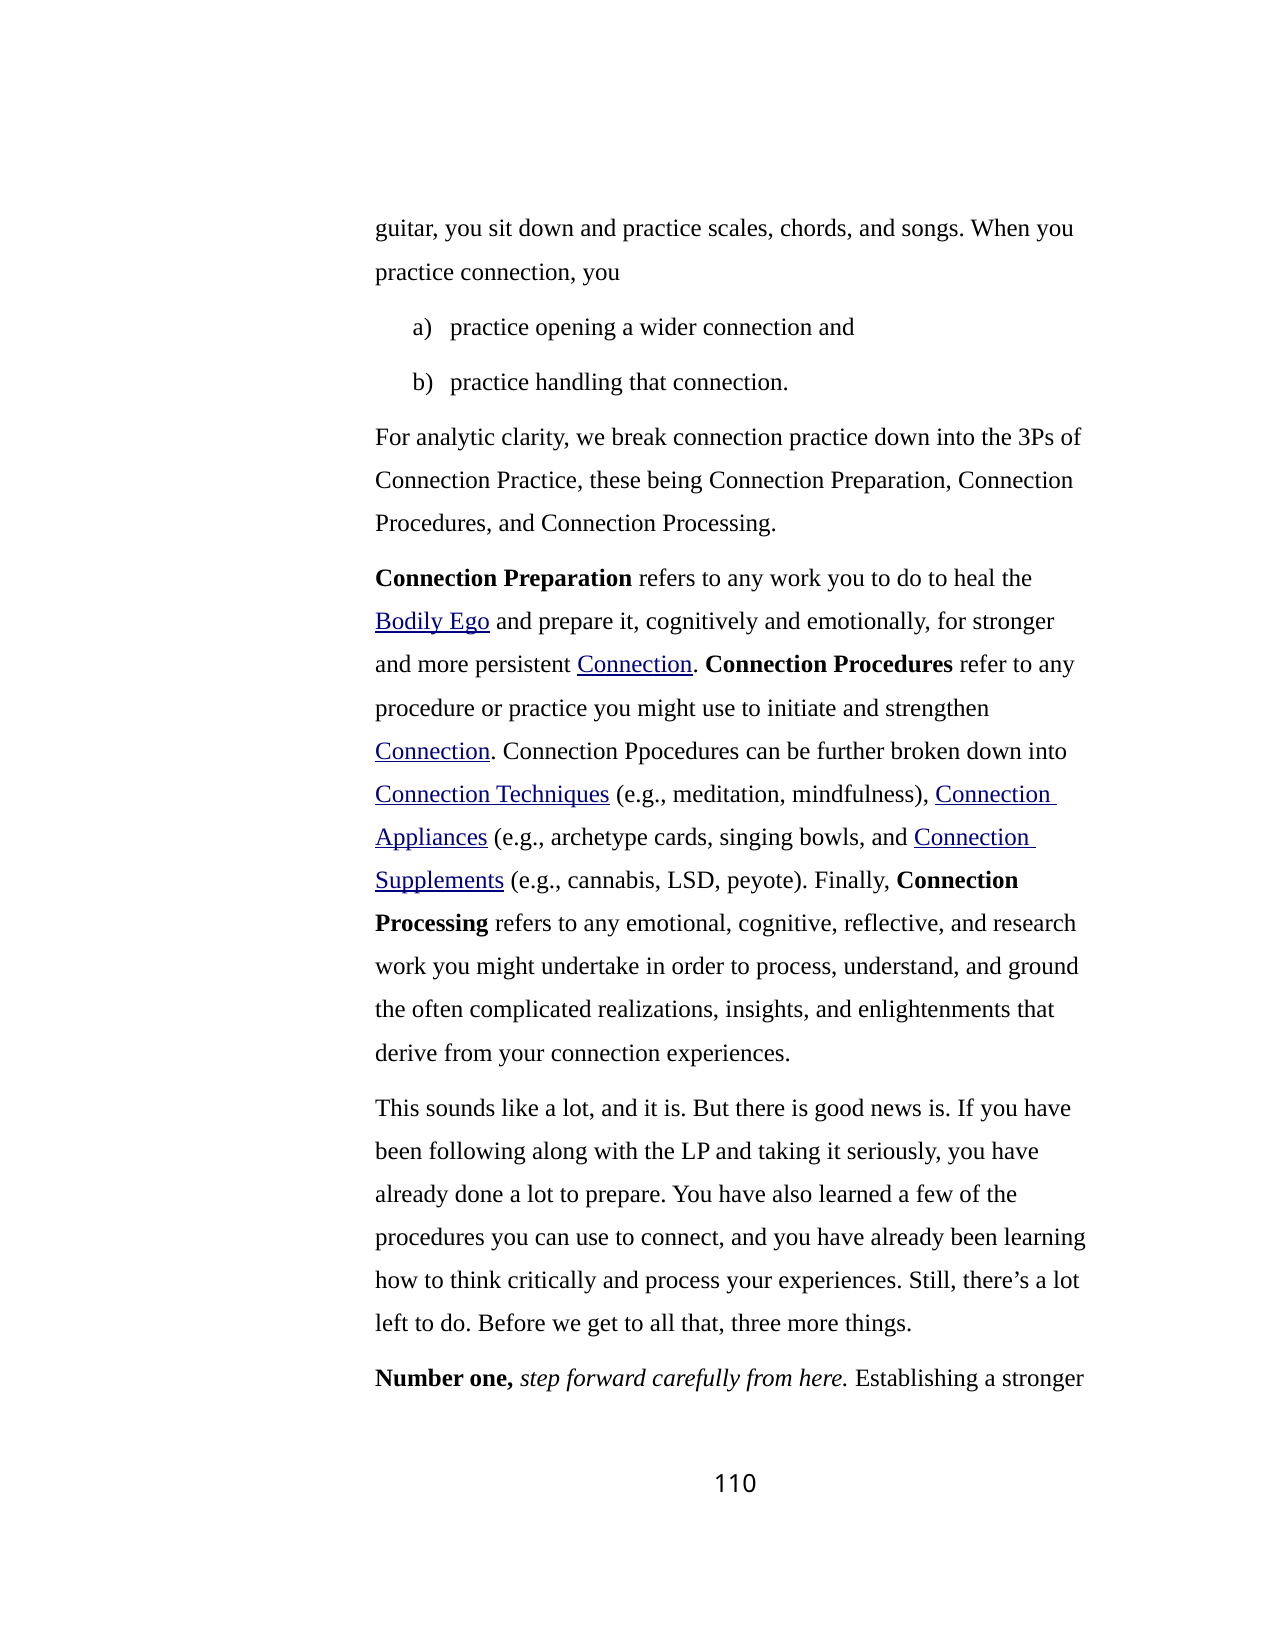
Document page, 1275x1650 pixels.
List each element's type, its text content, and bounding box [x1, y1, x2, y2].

text For analytic clarity, we break connection practice down into the 3Ps of Connection Practice, these being Connection Preparation, Connection Procedures, and Connection Processing. [375, 422, 1095, 537]
list practice handling that connection. [412, 367, 1095, 396]
text This sounds like a lot, and it is. But there is good news is. If you have been following along with the LP and taking it seriously, you have already done a lot to prepare. You have also learned a few of the procedures you can use to connect, and you have already been learning how to think critically and process your experiences. Still, there’s a lot left to do. Before we get to all that, three more things. [375, 1093, 1095, 1337]
list practice opening a wider connection and [412, 312, 1095, 341]
text guitar, you sit down and practice scales, chords, and songs. When you practice connection, you [375, 213, 1095, 285]
text Connection Preparation refers to any work you to do to heal the Bodily Ego and prepare it, cognitively and emotionally, for stronger and more persistent Connection. Connection Procedures refer to any procedure or practice you might use to initiate and strengthen Connection. Connection Ppocedures can be further broken down into Connection Techniques (e.g., meditation, mindfulness), Connection Appliances (e.g., archetype cards, singing bowls, and Connection Supplements (e.g., cannabis, LSD, peyote). Finally, Connection Processing refers to any emotional, cognitive, reflective, and research work you might undertake in order to process, understand, and ground the often complicated realizations, insights, and enlightenments that derive from your connection experiences. [375, 563, 1095, 1066]
text Number one, step forward carefully from here. Establishing a stronger [375, 1363, 1095, 1392]
